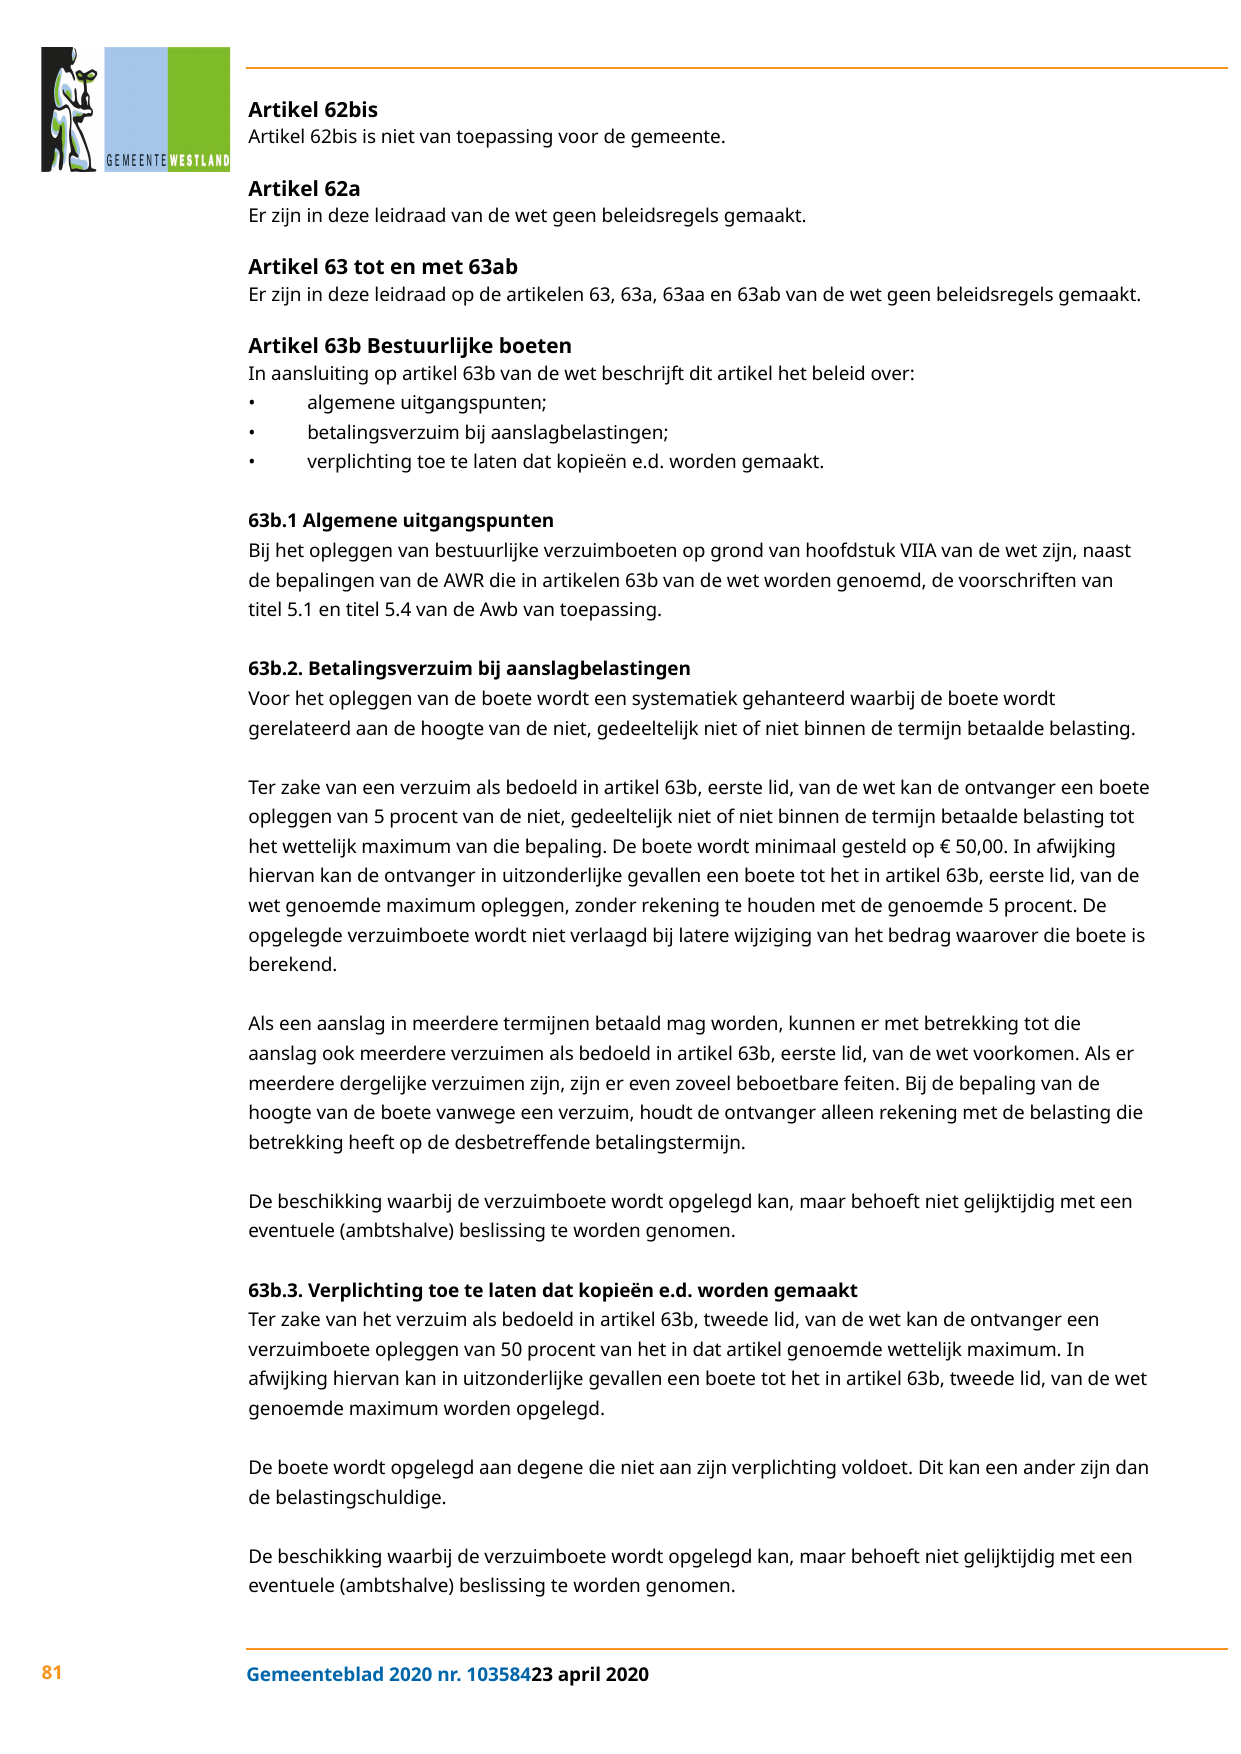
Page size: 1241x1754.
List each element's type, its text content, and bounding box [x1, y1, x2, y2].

text Artikel 62bis [248, 95, 1152, 123]
text Er zijn in deze leidraad op de artikelen 63, 63a, 63aa en 63ab van de wet geen beleidsregels gemaakt. [248, 281, 1152, 307]
text Artikel 62bis is niet van toepassing voor de gemeente. [248, 123, 1152, 149]
text Er zijn in deze leidraad van de wet geen beleidsregels gemaakt. [248, 202, 1152, 228]
text Artikel 62a [248, 174, 1152, 202]
text 63b.2. Betalingsverzuim bij aanslagbelastingen [248, 656, 1152, 681]
text Als een aanslag in meerdere termijnen betaald mag worden, kunnen er met betrekking tot die aanslag ook meerdere verzuimen als bedoeld in artikel 63b, eerste lid, van de wet voorkomen. Als er meerdere dergelijke verzuimen zijn, zijn er even zoveel beboetbare feiten. Bij de bepaling van de hoogte van de boete vanwege een verzuim, houdt de ontvanger alleen rekening met de belasting die betrekking heeft op de desbetreffende betalingstermijn. [248, 1011, 1152, 1155]
list verplichting toe te laten dat kopieën e.d. worden gemaakt. [248, 448, 1152, 474]
text De beschikking waarbij de verzuimboete wordt opgelegd kan, maar behoeft niet gelijktijdig met een eventuele (ambtshalve) beslissing te worden genomen. [248, 1543, 1152, 1598]
text 63b.3. Verplichting toe te laten dat kopieën e.d. worden gemaakt [248, 1277, 1152, 1303]
list algemene uitgangspunten; [248, 389, 1152, 415]
text De boete wordt opgelegd aan degene die niet aan zijn verplichting voldoet. Dit kan een ander zijn dan de belastingschuldige. [248, 1454, 1152, 1510]
text 63b.1 Algemene uitgangspunten [248, 508, 1152, 533]
text De beschikking waarbij de verzuimboete wordt opgelegd kan, maar behoeft niet gelijktijdig met een eventuele (ambtshalve) beslissing te worden genomen. [248, 1188, 1152, 1243]
text Artikel 63b Bestuurlijke boeten [248, 331, 1152, 360]
text In aansluiting op artikel 63b van de wet beschrijft dit artikel het beleid over: [248, 360, 1152, 386]
text Ter zake van een verzuim als bedoeld in artikel 63b, eerste lid, van de wet kan de ontvanger een boete opleggen van 5 procent van de niet, gedeeltelijk niet of niet binnen de termijn betaalde belasting tot het wettelijk maximum van die bepaling. De boete wordt minimaal gesteld op € 50,00. In afwijking hiervan kan de ontvanger in uitzonderlijke gevallen een boete tot het in artikel 63b, eerste lid, van de wet genoemde maximum opleggen, zonder rekening te houden met de genoemde 5 procent. De opgelegde verzuimboete wordt niet verlaagd bij latere wijziging van het bedrag waarover die boete is berekend. [248, 774, 1152, 977]
text Voor het opleggen van de boete wordt een systematiek gehanteerd waarbij de boete wordt gerelateerd aan de hoogte van de niet, gedeeltelijk niet of niet binnen de termijn betaalde belasting. [248, 685, 1152, 741]
picture [41, 47, 231, 172]
text Ter zake van het verzuim als bedoeld in artikel 63b, tweede lid, van de wet kan de ontvanger een verzuimboete opleggen van 50 procent van het in dat artikel genoemde wettelijk maximum. In afwijking hiervan kan in uitzonderlijke gevallen een boete tot het in artikel 63b, tweede lid, van de wet genoemde maximum worden opgelegd. [248, 1306, 1152, 1421]
text Bij het opleggen van bestuurlijke verzuimboeten op grond van hoofdstuk VIIA van de wet zijn, naast de bepalingen van de AWR die in artikelen 63b van de wet worden genoemd, de voorschriften van titel 5.1 en titel 5.4 van de Awb van toepassing. [248, 537, 1152, 622]
list betalingsverzuim bij aanslagbelastingen; [248, 419, 1152, 445]
text Artikel 63 tot en met 63ab [248, 252, 1152, 281]
